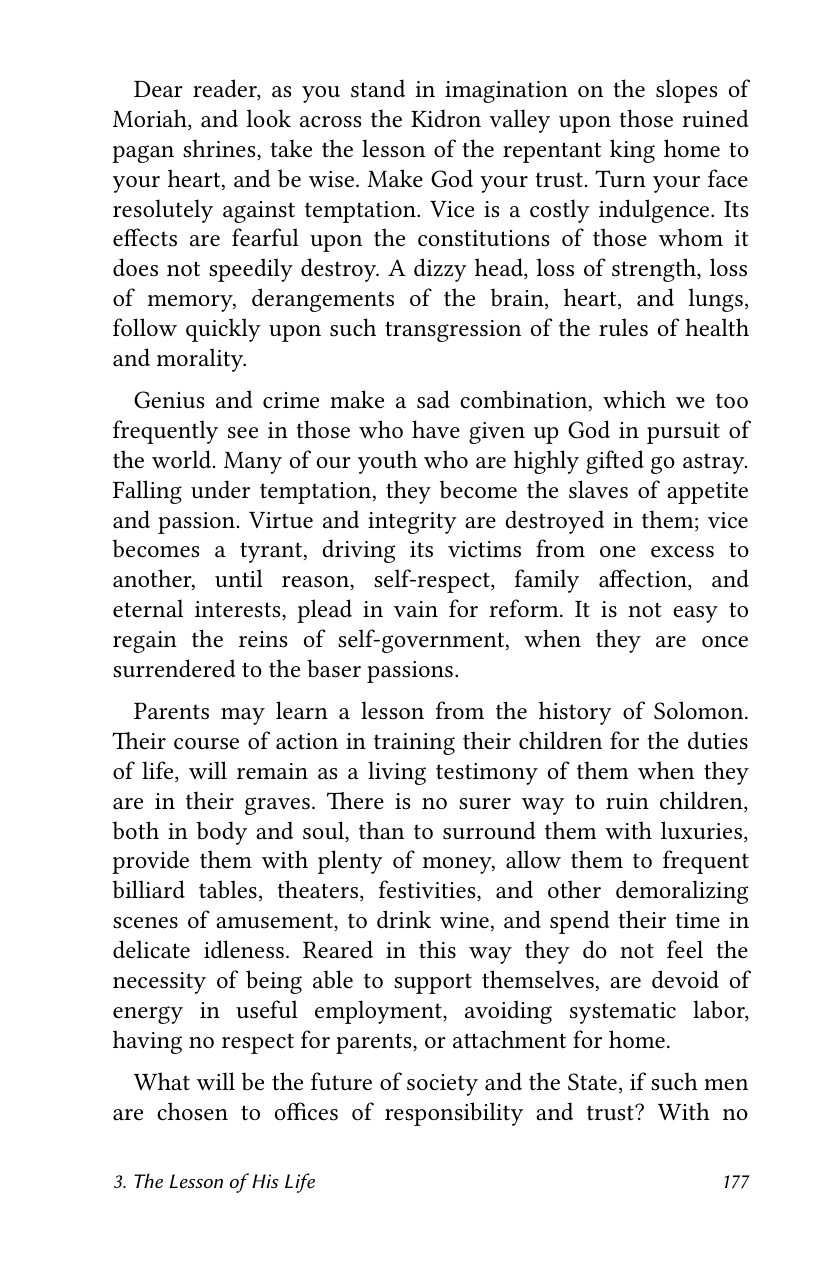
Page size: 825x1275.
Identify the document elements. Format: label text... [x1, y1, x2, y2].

text Genius and crime make a sad combination, which we too frequently see in those who have given up God in pursuit of the world. Many of our youth who are highly gifted go astray. Falling under temptation, they become the slaves of appetite and passion. Virtue and integrity are destroyed in them; vice becomes a tyrant, driving its victims from one excess to another, until reason, self-respect, family affection, and eternal interests, plead in vain for reform. It is not easy to regain the reins of self-government, when they are once surrendered to the baser passions. [112, 386, 750, 684]
text What will be the future of society and the State, if such men are chosen to offices of responsibility and trust? With no [112, 1068, 750, 1126]
text Dear reader, as you stand in imagination on the slopes of Moriah, and look across the Kidron valley upon those ruined pagan shrines, take the lesson of the repentant king home to your heart, and be wise. Make God your trust. Turn your face resolutely against temptation. Vice is a costly indulgence. Its effects are fearful upon the constitutions of those whom it does not speedily destroy. A dizzy head, loss of strength, loss of memory, derangements of the brain, heart, and lungs, follow quickly upon such transgression of the rules of health and morality. [112, 75, 750, 373]
text Parents may learn a lesson from the history of Solomon. Their course of action in training their children for the duties of life, will remain as a living testimony of them when they are in their graves. There is no surer way to ruin children, both in body and soul, than to surround them with luxuries, provide them with plenty of money, allow them to frequent billiard tables, theaters, festivities, and other demoralizing scenes of amusement, to drink wine, and spend their time in delicate idleness. Reared in this way they do not feel the necessity of being able to support themselves, are devoid of energy in useful employment, avoiding systematic labor, having no respect for parents, or attachment for home. [112, 697, 750, 1054]
